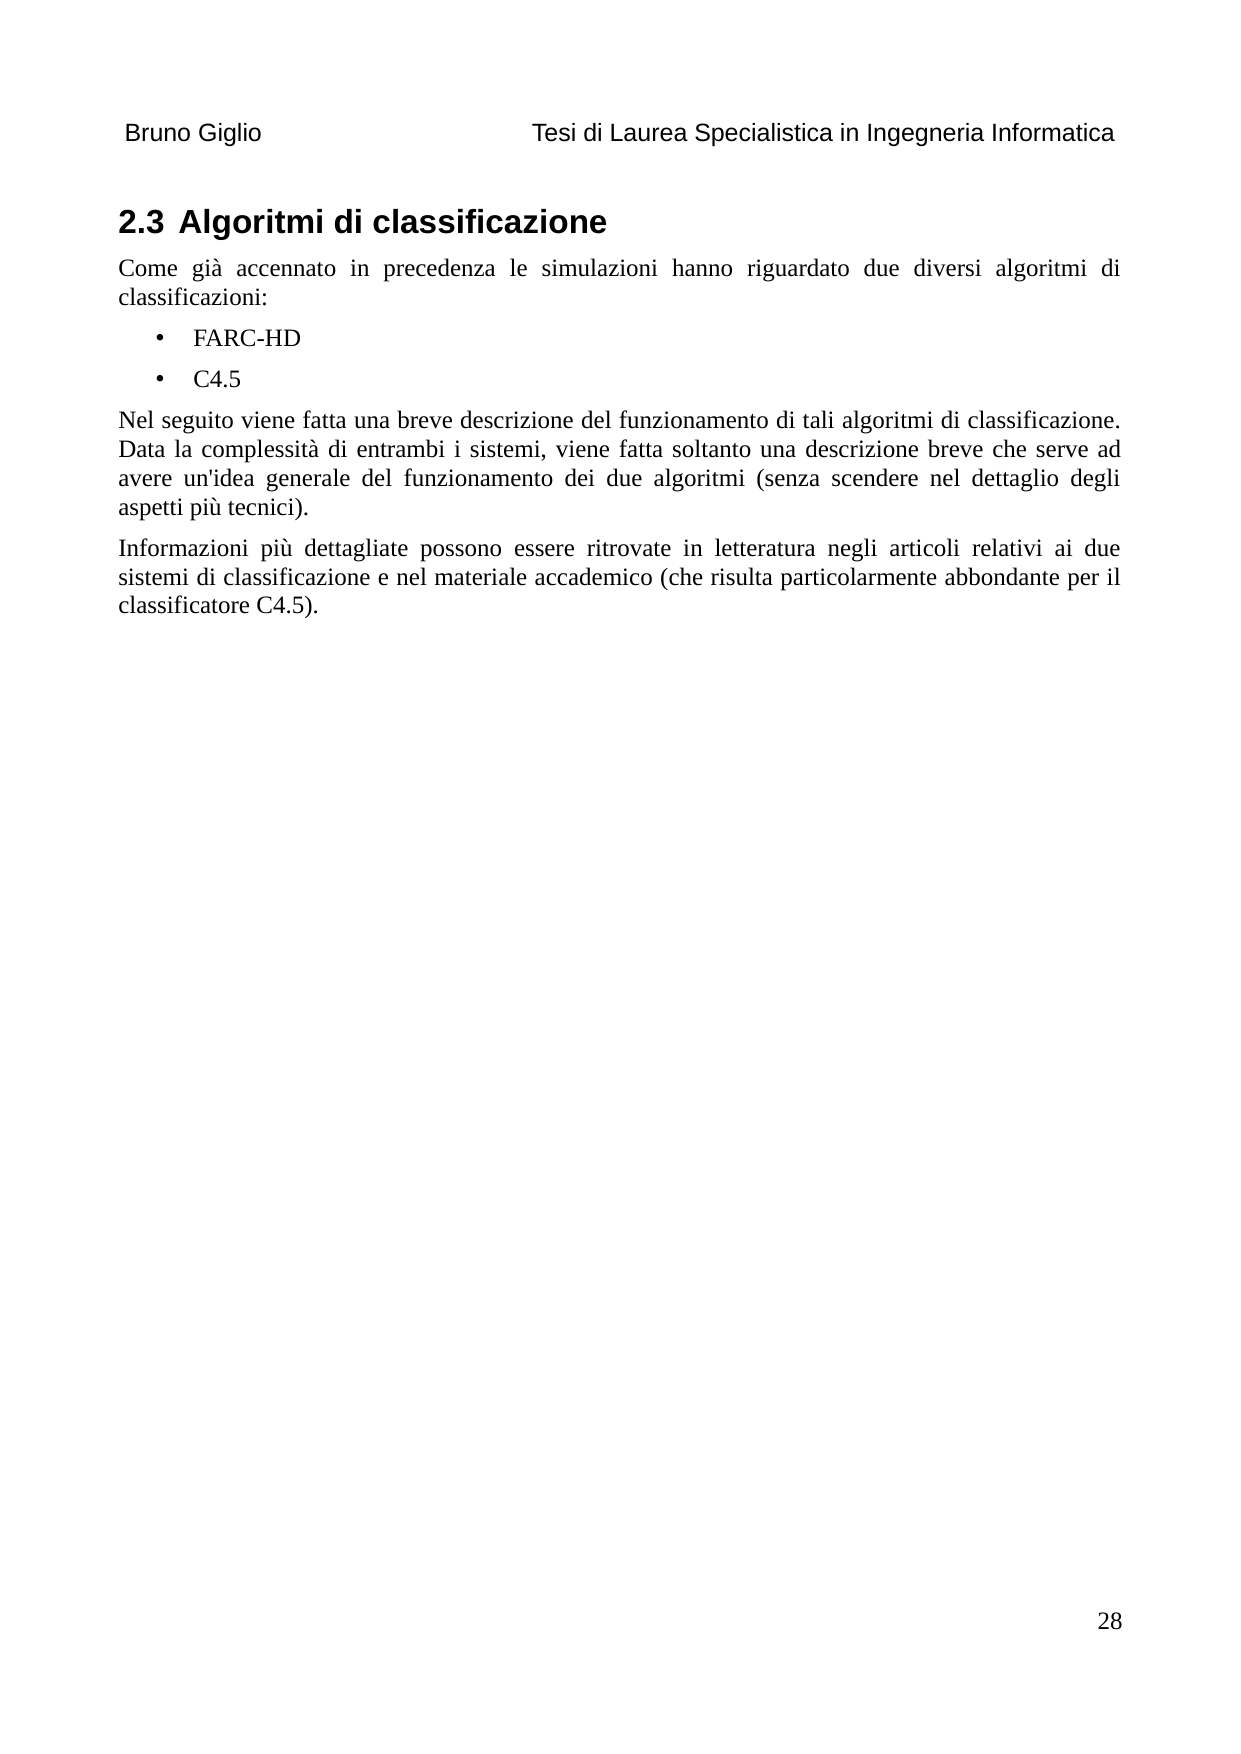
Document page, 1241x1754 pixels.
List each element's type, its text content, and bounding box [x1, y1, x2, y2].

text Nel seguito viene fatta una breve descrizione del funzionamento di tali algoritmi di classificazione. Data la complessità di entrambi i sistemi, viene fatta soltanto una descrizione breve che serve ad avere un'idea generale del funzionamento dei due algoritmi (senza scendere nel dettaglio degli aspetti più tecnici). [118, 406, 1122, 521]
text Informazioni più dettagliate possono essere ritrovate in letteratura negli articoli relativi ai due sistemi di classificazione e nel materiale accademico (che risulta particolarmente abbondante per il classificatore C4.5). [118, 533, 1122, 619]
text Come già accennato in precedenza le simulazioni hanno riguardato due diversi algoritmi di classificazioni: [118, 253, 1122, 311]
subtitle Algoritmi di classificazione [118, 202, 1122, 241]
list FARC-HD [156, 323, 1122, 352]
list C4.5 [156, 364, 1122, 393]
